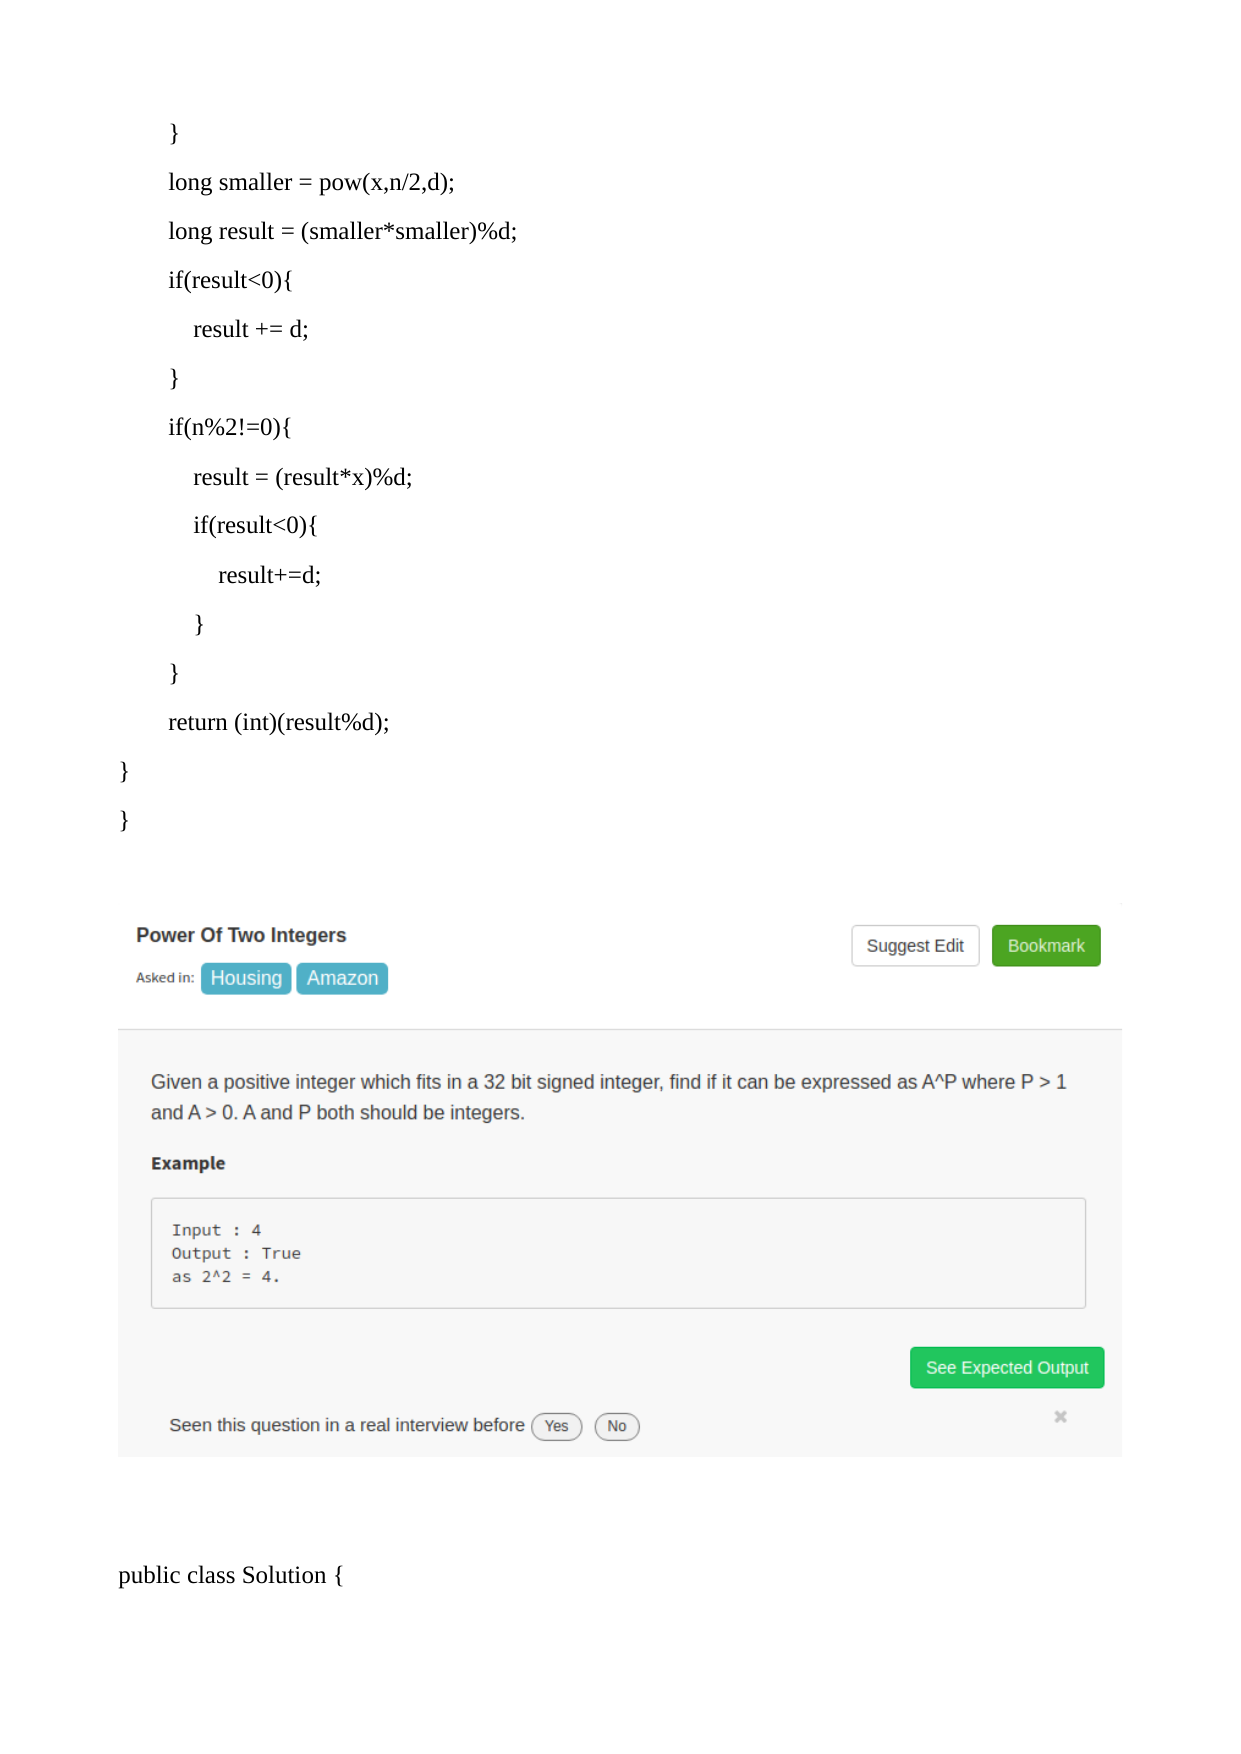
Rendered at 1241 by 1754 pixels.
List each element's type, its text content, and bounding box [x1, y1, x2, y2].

text } [118, 118, 1122, 147]
text result = (result*x)%d; [118, 462, 1122, 490]
text result+=d; [118, 560, 1122, 588]
text } [118, 805, 1122, 834]
text if(result<0){ [118, 265, 1122, 294]
text } [118, 363, 1122, 392]
text if(n%2!=0){ [118, 412, 1122, 441]
text } [118, 609, 1122, 637]
text } [118, 756, 1122, 785]
picture [118, 903, 1123, 1457]
text return (int)(result%d); [118, 707, 1122, 736]
text } [118, 658, 1122, 687]
text if(result<0){ [118, 511, 1122, 539]
text long result = (smaller*smaller)%d; [118, 216, 1122, 245]
text public class Solution { [118, 1560, 1122, 1589]
text long smaller = pow(x,n/2,d); [118, 167, 1122, 196]
text result += d; [118, 314, 1122, 343]
